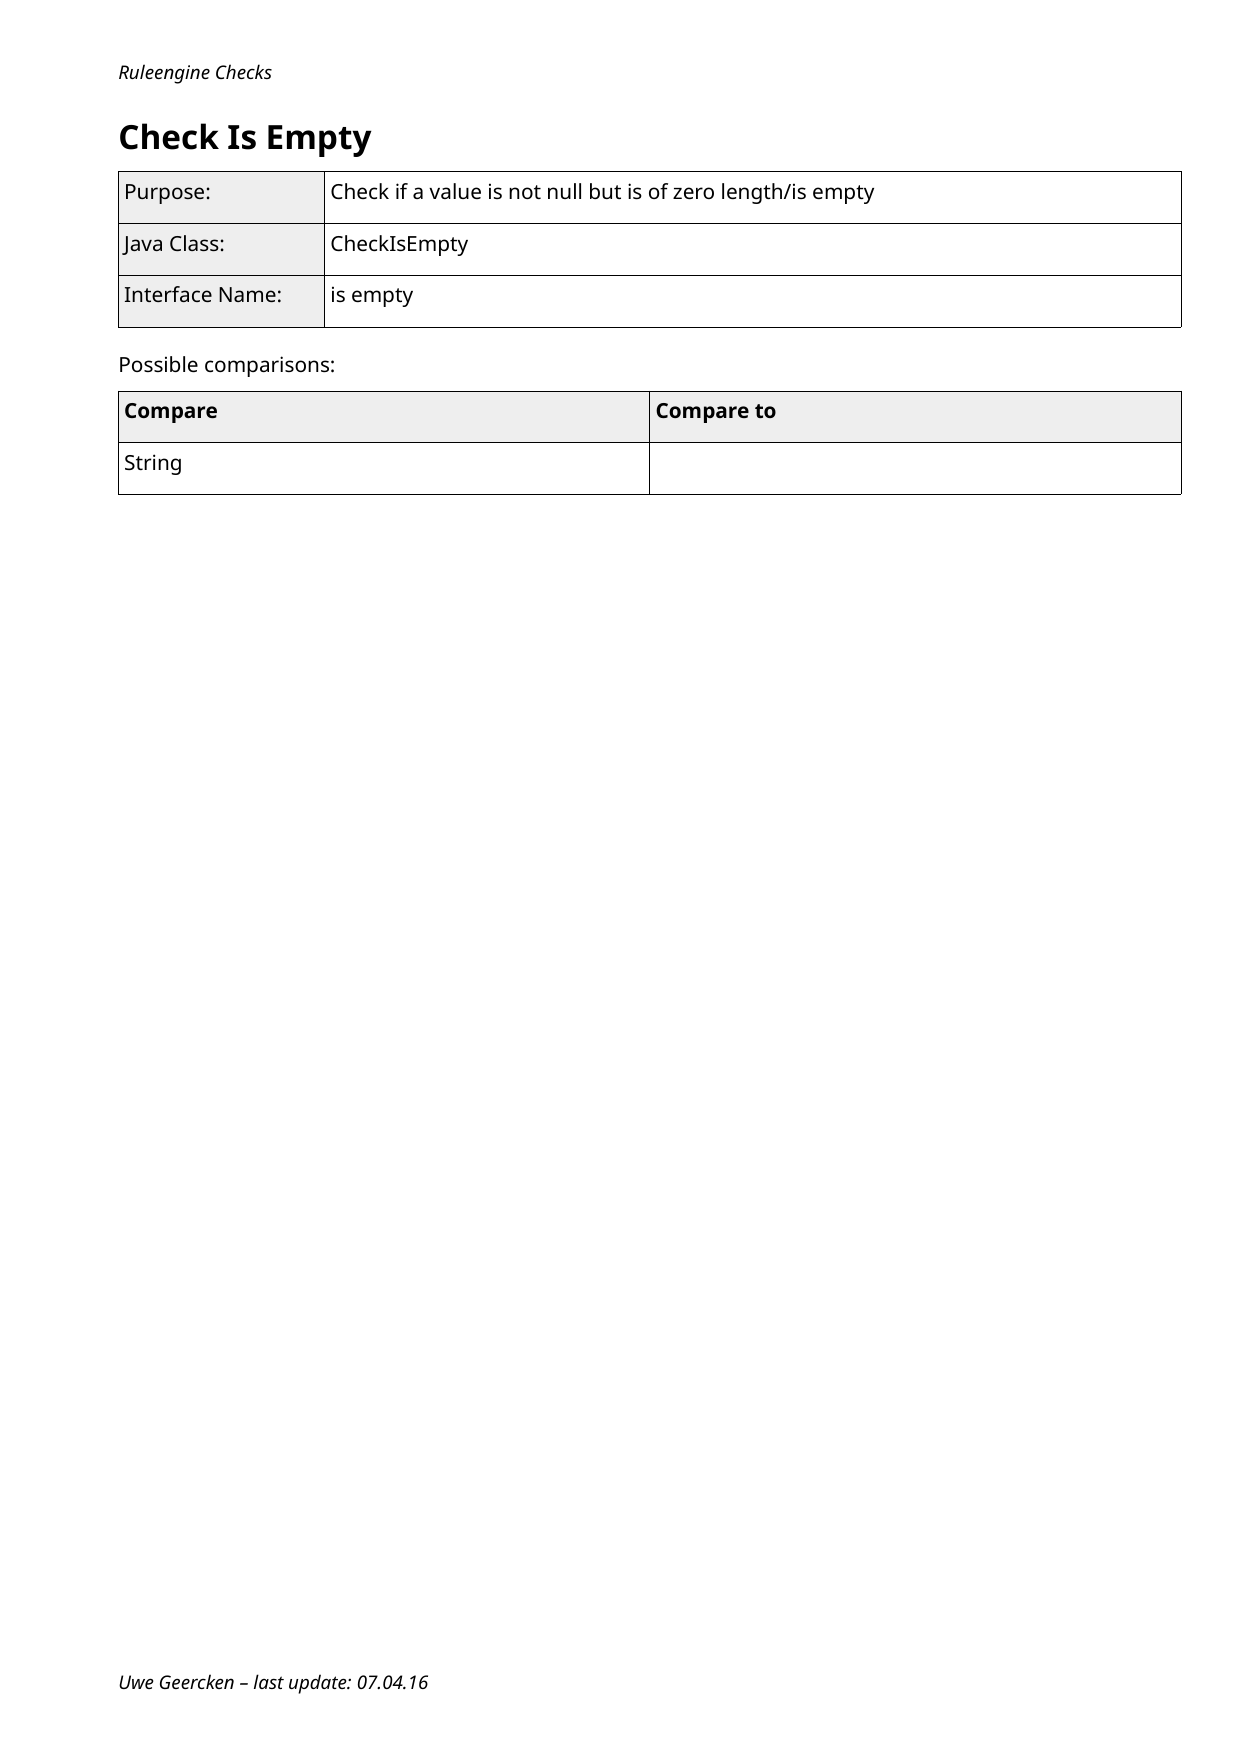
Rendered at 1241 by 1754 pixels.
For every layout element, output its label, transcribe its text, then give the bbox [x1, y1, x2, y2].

table_header Compare [119, 392, 649, 442]
table_header Purpose: [119, 172, 324, 223]
table_cell Interface Name: [119, 276, 324, 327]
table_cell [650, 443, 1181, 494]
text Possible comparisons: [118, 350, 1181, 379]
table_cell CheckIsEmpty [325, 224, 1181, 275]
table_cell String [119, 443, 649, 494]
table_header Check if a value is not null but is of zero length/is empty [325, 172, 1181, 223]
text Check Is Empty [118, 114, 1181, 159]
table_cell Java Class: [119, 224, 324, 275]
table_cell is empty [325, 276, 1181, 327]
table_header Compare to [650, 392, 1181, 442]
